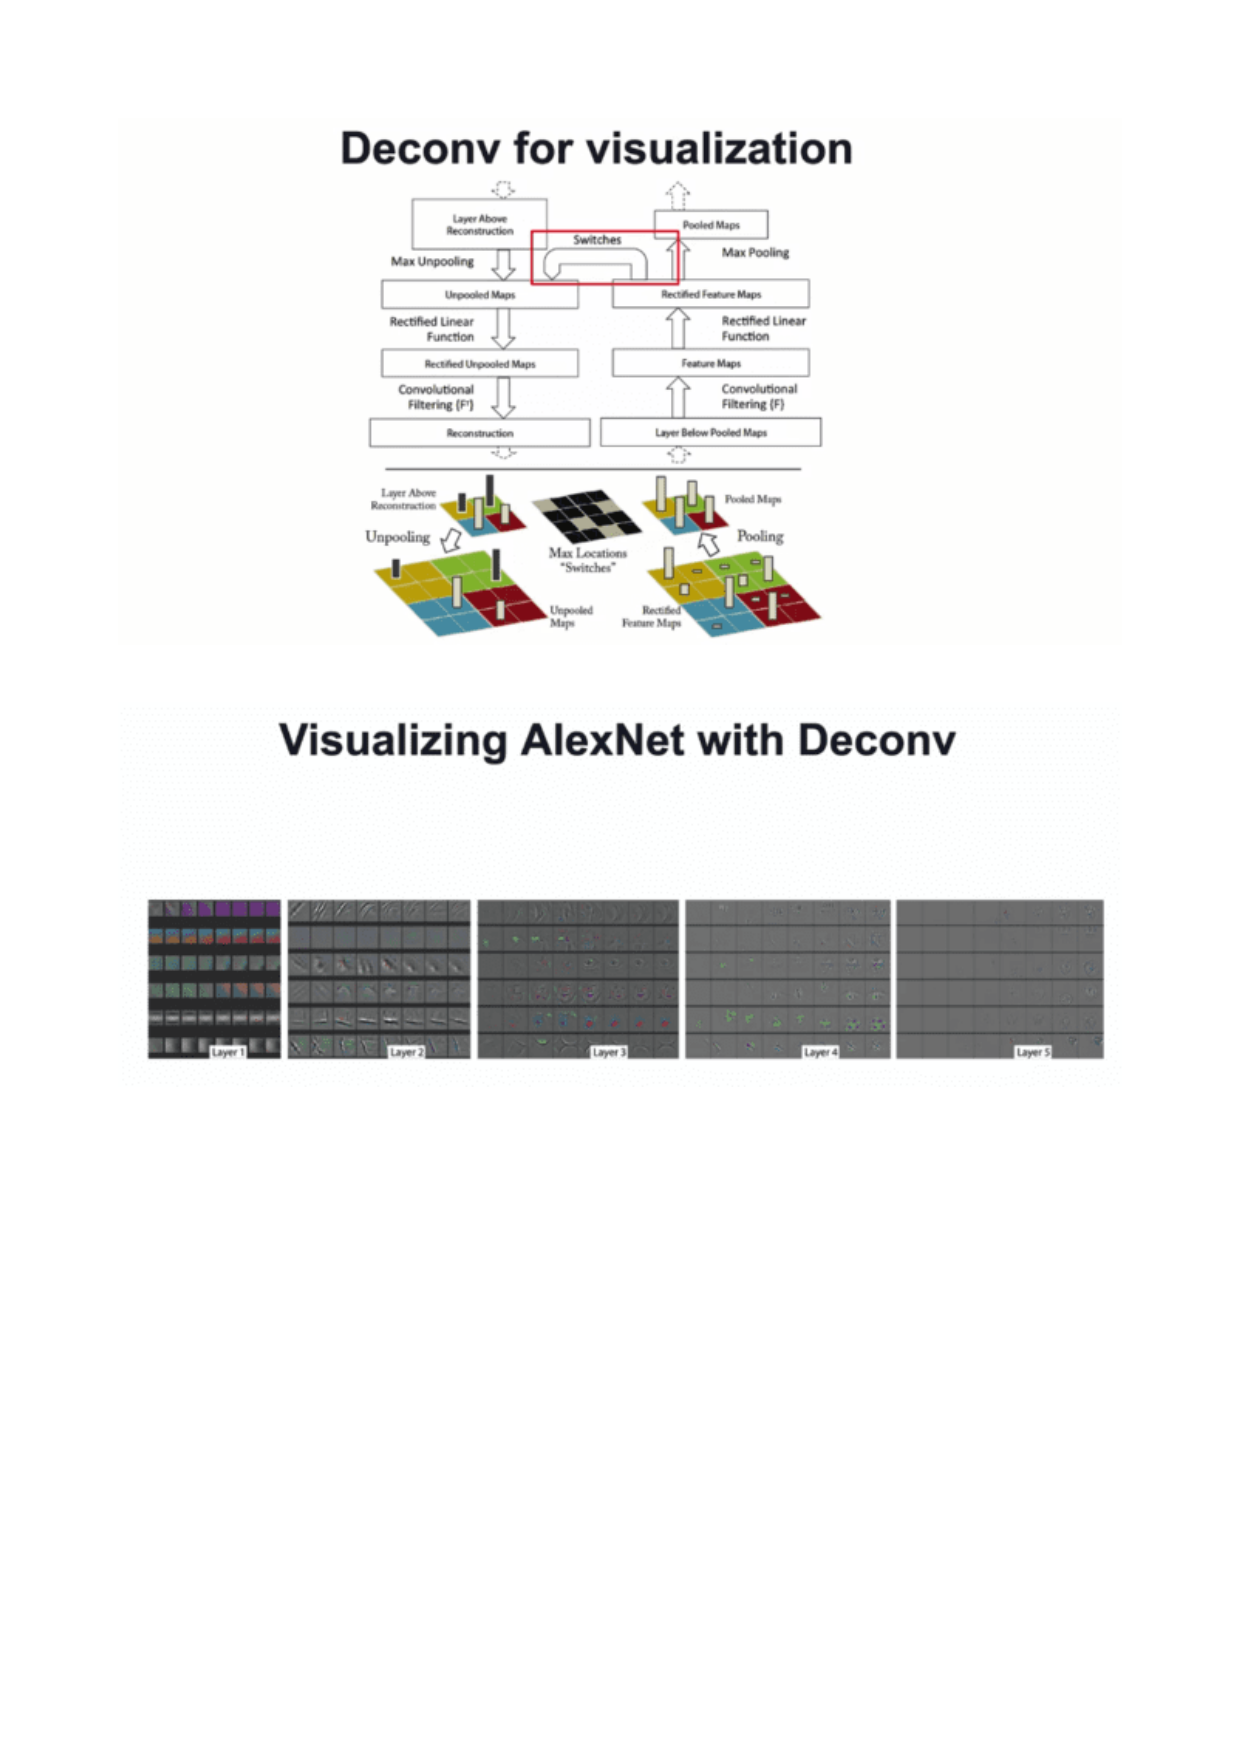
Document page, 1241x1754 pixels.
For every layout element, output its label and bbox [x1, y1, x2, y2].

picture [118, 702, 1123, 1087]
picture [118, 118, 1123, 645]
